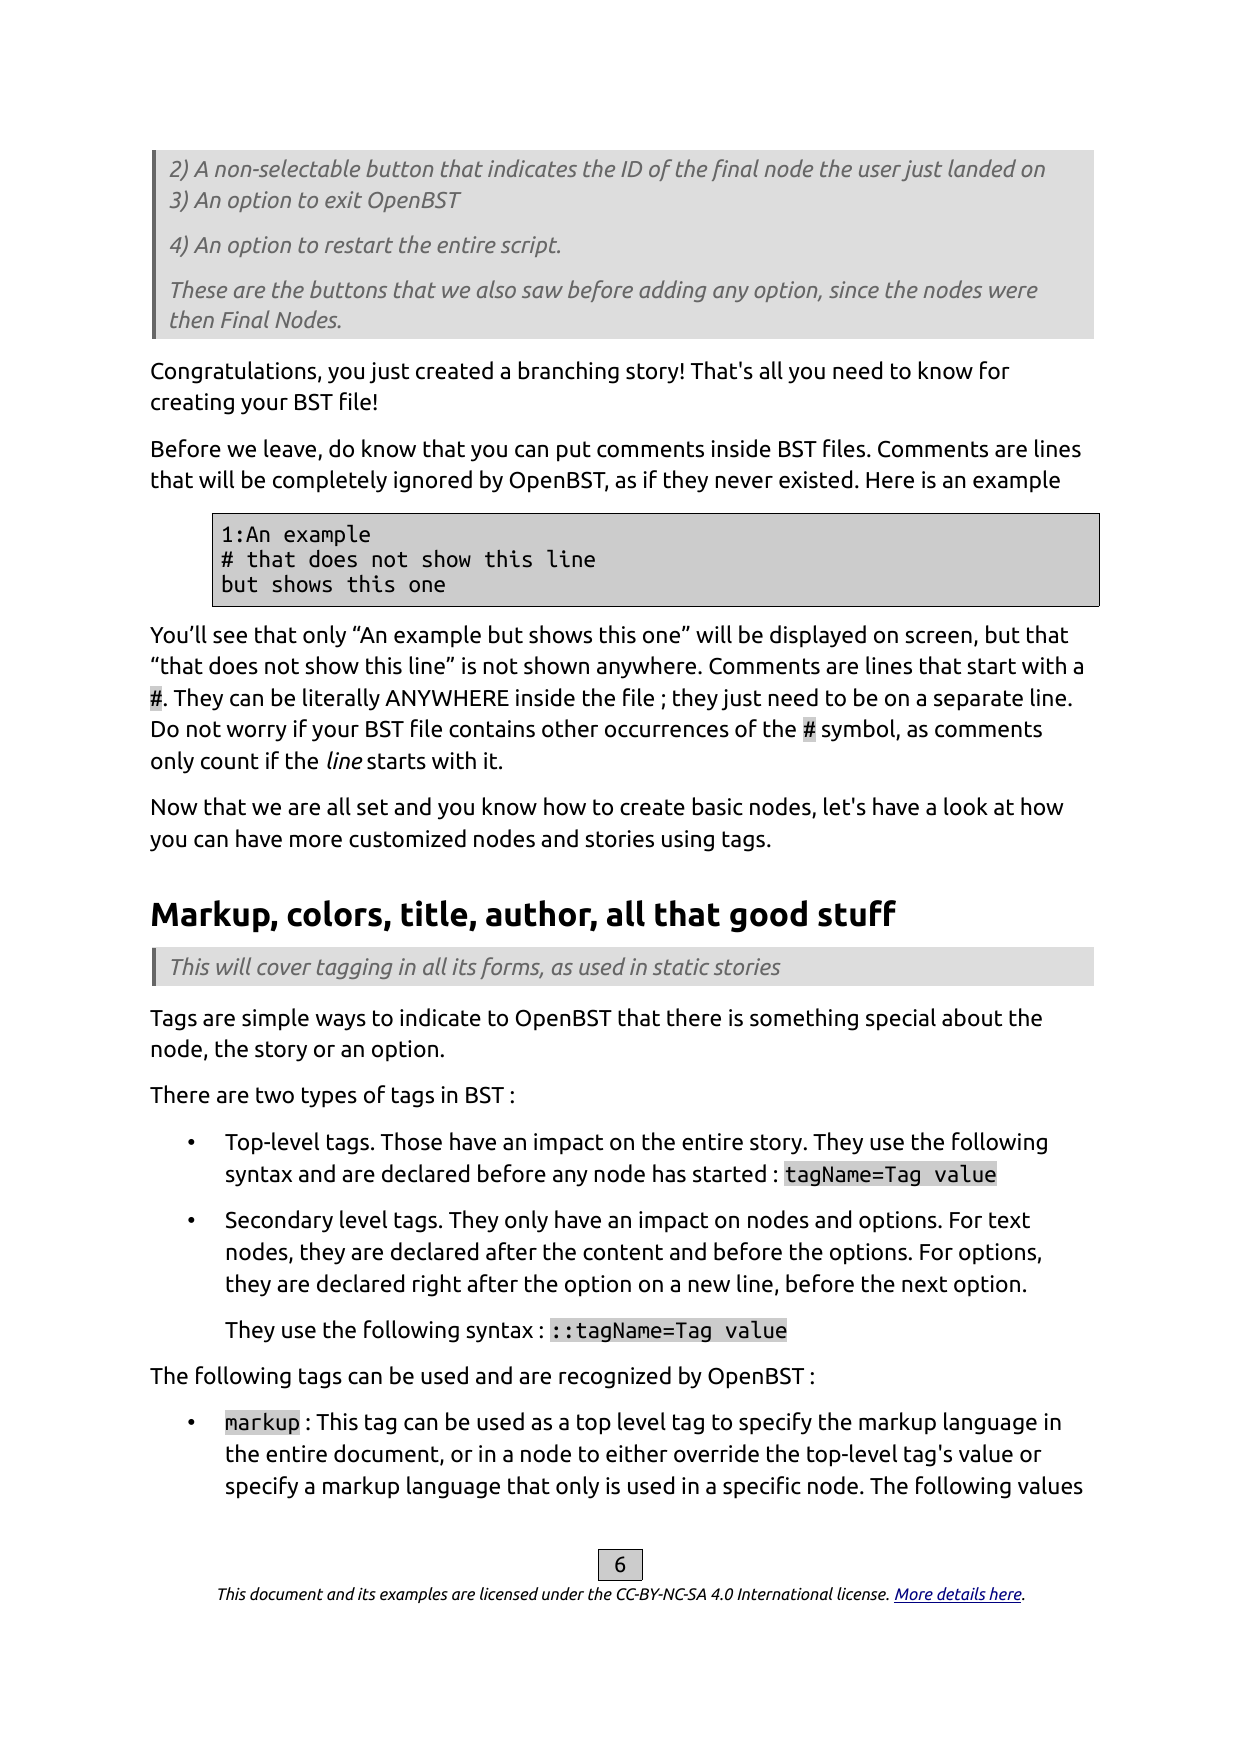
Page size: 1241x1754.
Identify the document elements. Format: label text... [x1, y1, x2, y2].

text This will cover tagging in all its forms, as used in static stories [152, 947, 1093, 986]
text 1:An example [213, 514, 1099, 538]
text There are two types of tags in BST : [150, 1082, 1090, 1108]
text You’ll see that only “An example but shows this one” will be displayed on screen, but that “that does not show this line” is not shown anywhere. Comments are lines that start with a #. They can be literally ANYWHERE inside the file ; they just need to be on a separate line. Do not worry if your BST file contains other occurrences of the # symbol, as comments only count if the line starts with it. [150, 621, 1090, 774]
text Tags are simple ways to indicate to OpenBST that there is something special about the node, the story or an option. [150, 1004, 1090, 1062]
text The following tags can be used and are recognized by OpenBST : [150, 1362, 1090, 1389]
text # that does not show this line [213, 538, 1099, 563]
list Secondary level tags. They only have an impact on nodes and options. For text nodes, they are declared after the content and before the options. For options, they are declared right after the option on a new line, before the next option. [187, 1206, 1090, 1296]
text 4) An option to restart the entire script. [156, 225, 1090, 257]
text 2) A non-selectable button that indicates the ID of the final node the user just landed on 3) An option to exit OpenBST [156, 150, 1090, 212]
list They use the following syntax : ::tagName=Tag value [187, 1316, 1090, 1342]
text Congratulations, you just created a branching story! That's all you need to know for creating your BST file! [150, 357, 1090, 415]
list markup : This tag can be used as a top level tag to specify the markup language in the entire document, or in a node to either override the top-level tag's value or specify a markup language that only is used in a specific node. The following values [187, 1408, 1090, 1498]
text Now that we are all set and you know how to create basic nodes, let's have a look at how you can have more customized nodes and stories using tags. [150, 794, 1090, 852]
list Top-level tags. Those have an impact on the entire story. They use the following syntax and are declared before any node has started : tagName=Tag value [187, 1128, 1090, 1187]
text These are the buttons that we also saw before adding any option, since the nodes were then Final Nodes. [156, 270, 1090, 339]
subtitle Markup, colors, title, author, all that good stuff [150, 894, 1090, 933]
text but shows this one [213, 563, 1099, 606]
text Before we leave, do know that you can put comments inside BST files. Comments are lines that will be completely ignored by OpenBST, as if they never existed. Here is an example [150, 435, 1090, 493]
